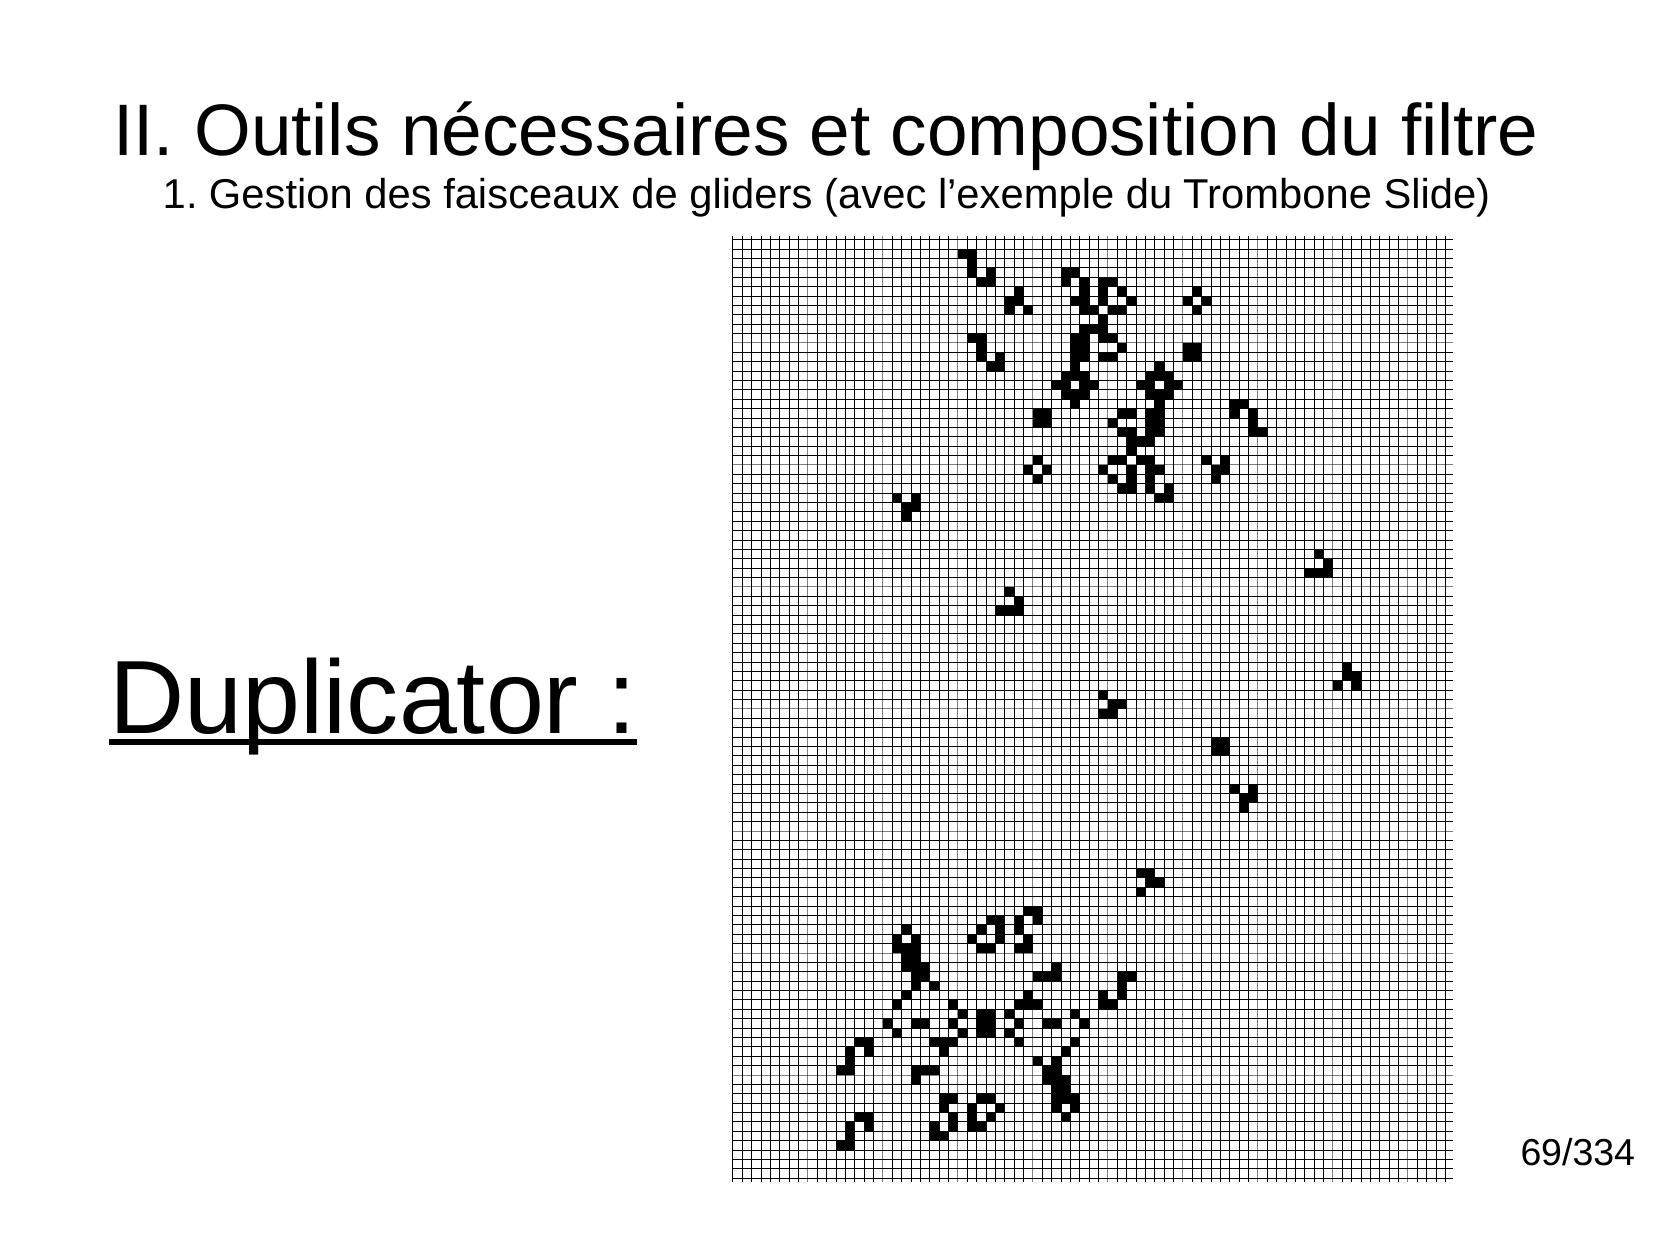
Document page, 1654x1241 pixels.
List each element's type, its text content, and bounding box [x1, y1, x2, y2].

picture [732, 236, 1453, 1182]
text_box <number>/334 [1505, 1124, 1654, 1182]
title II. Outils nécessaires et composition du filtre 1. Gestion des faisceaux de gliders (avec l’exemple du Trombone Slide) [82, 49, 1571, 257]
text_box Duplicator : [94, 631, 652, 763]
